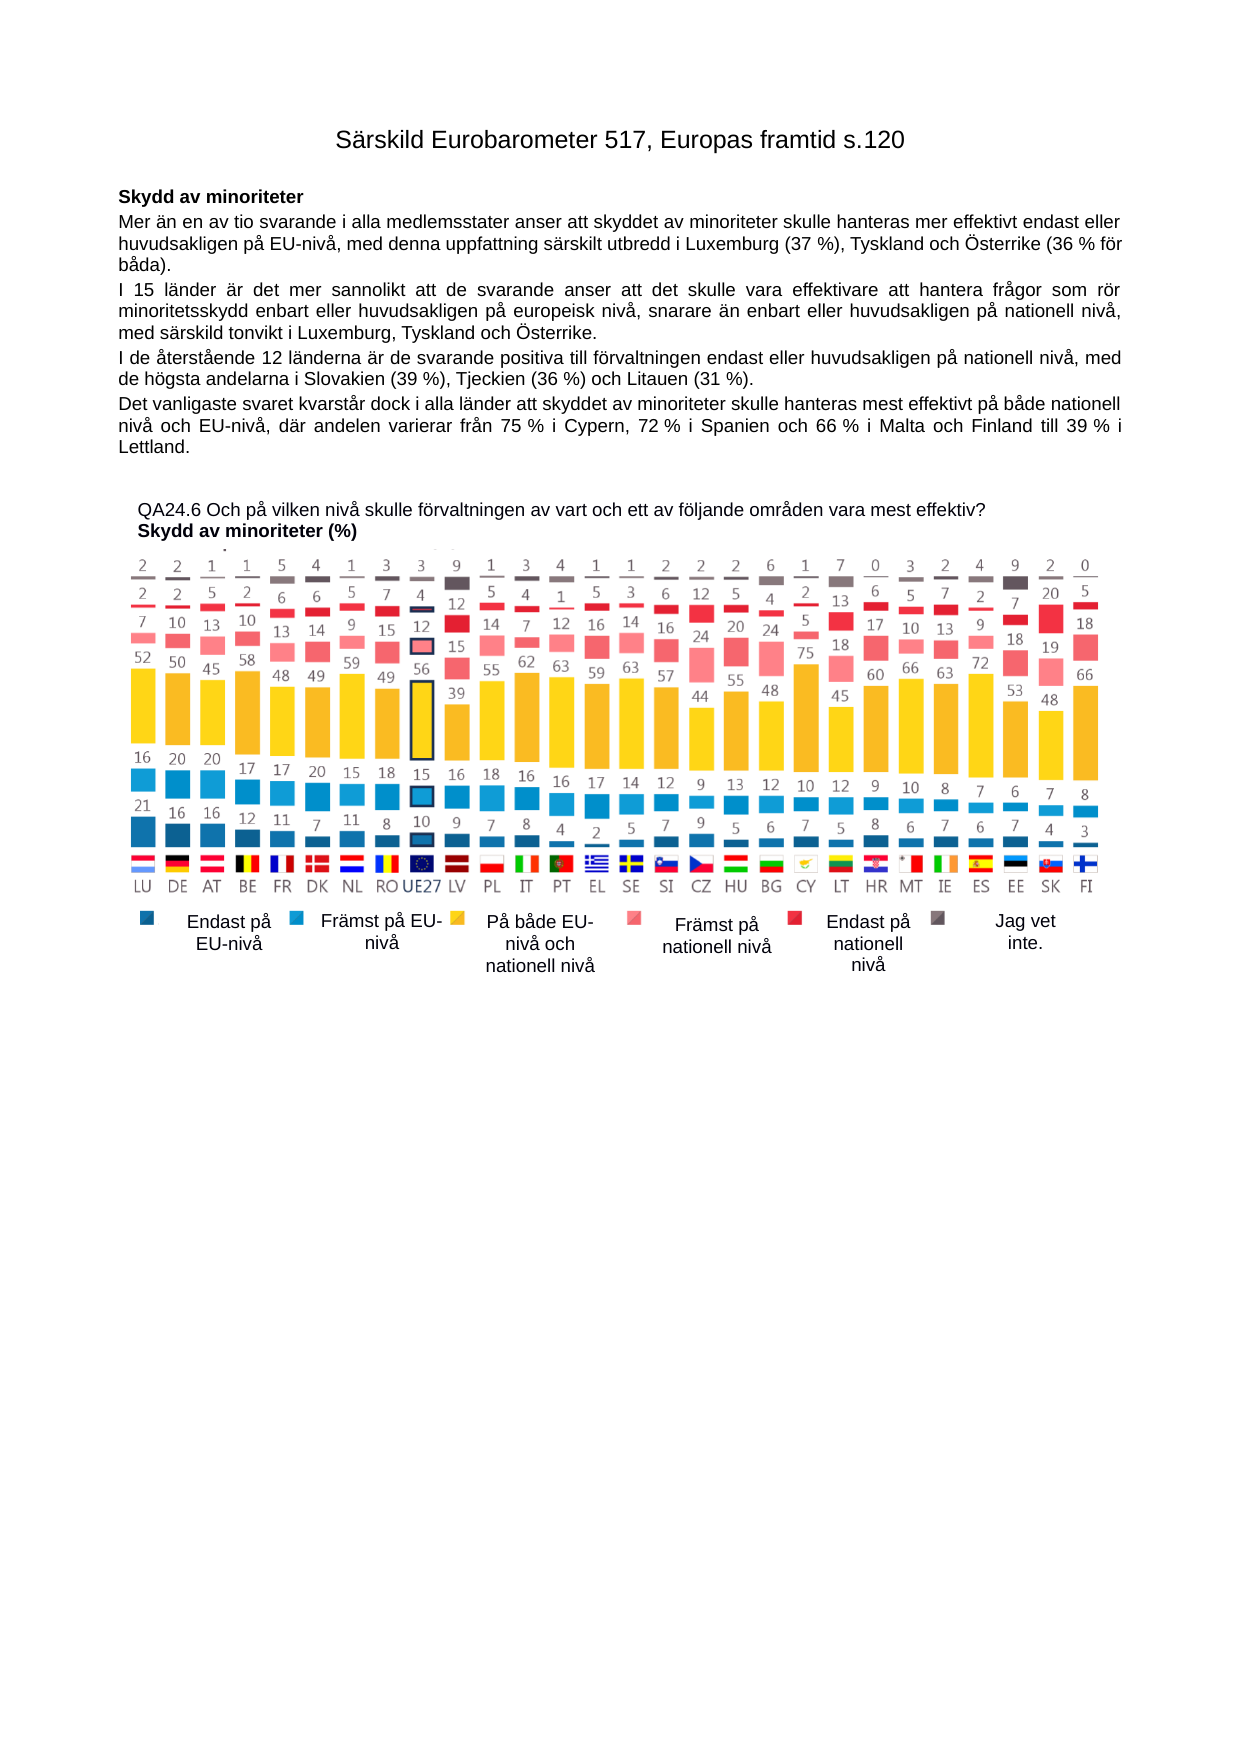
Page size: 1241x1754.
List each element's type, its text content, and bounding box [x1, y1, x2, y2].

text Det vanligaste svaret kvarstår dock i alla länder att skyddet av minoriteter skulle hanteras mest effektivt på både nationell nivå och EU-nivå, där andelen varierar från 75 % i Cypern, 72 % i Spanien och 66 % i Malta och Finland till 39 % i Lettland. [118, 393, 1122, 458]
text I de återstående 12 länderna är de svarande positiva till förvaltningen endast eller huvudsakligen på nationell nivå, med de högsta andelarna i Slovakien (39 %), Tjeckien (36 %) och Litauen (31 %). [118, 347, 1122, 390]
text Skydd av minoriteter [118, 186, 1122, 208]
text I 15 länder är det mer sannolikt att de svarande anser att det skulle vara effektivare att hantera frågor som rör minoritetsskydd enbart eller huvudsakligen på europeisk nivå, snarare än enbart eller huvudsakligen på nationell nivå, med särskild tonvikt i Luxemburg, Tyskland och Österrike. [118, 279, 1122, 343]
text Mer än en av tio svarande i alla medlemsstater anser att skyddet av minoriteter skulle hanteras mer effektivt endast eller huvudsakligen på EU-nivå, med denna uppfattning särskilt utbredd i Luxemburg (37 %), Tyskland och Österrike (36 % för båda). [118, 211, 1122, 276]
picture [118, 549, 1108, 946]
